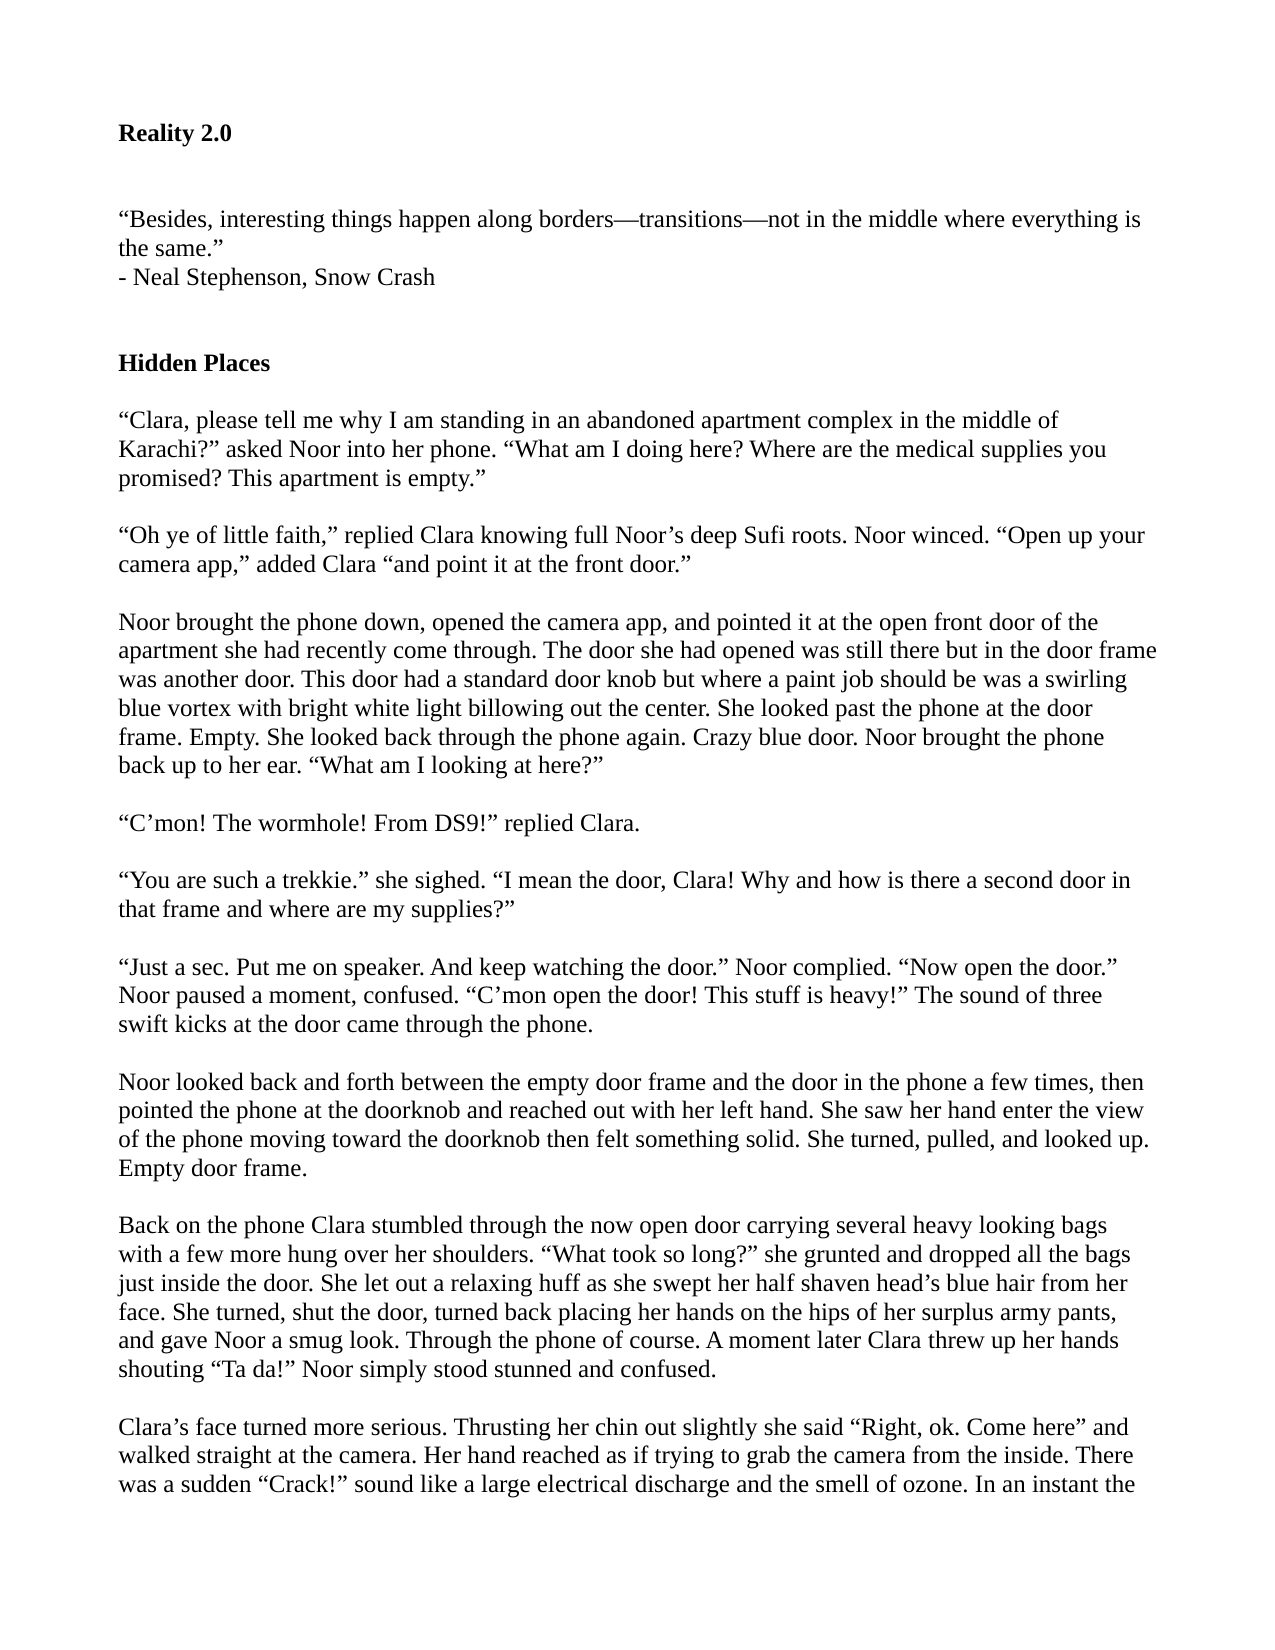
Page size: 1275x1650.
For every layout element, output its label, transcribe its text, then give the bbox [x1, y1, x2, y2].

text - Neal Stephenson, Snow Crash [118, 262, 1157, 291]
text “Oh ye of little faith,” replied Clara knowing full Noor’s deep Sufi roots. Noor winced. “Open up your camera app,” added Clara “and point it at the front door.” [118, 521, 1157, 578]
text “Clara, please tell me why I am standing in an abandoned apartment complex in the middle of Karachi?” asked Noor into her phone. “What am I doing here? Where are the medical supplies you promised? This apartment is empty.” [118, 406, 1157, 492]
text Back on the phone Clara stumbled through the now open door carrying several heavy looking bags with a few more hung over her shoulders. “What took so long?” she grunted and dropped all the bags just inside the door. She let out a relaxing huff as she swept her half shaven head’s blue hair from her face. She turned, shut the door, turned back placing her hands on the hips of her surplus army pants, and gave Noor a smug look. Through the phone of course. A moment later Clara threw up her hands shouting “Ta da!” Noor simply stood stunned and confused. [118, 1211, 1157, 1383]
text “C’mon! The wormhole! From DS9!” replied Clara. [118, 808, 1157, 837]
text “Just a sec. Put me on speaker. And keep watching the door.” Noor complied. “Now open the door.” Noor paused a moment, confused. “C’mon open the door! This stuff is heavy!” The sound of three swift kicks at the door came through the phone. [118, 952, 1157, 1038]
text Noor looked back and forth between the empty door frame and the door in the phone a few times, then pointed the phone at the doorknob and reached out with her left hand. She saw her hand enter the view of the phone moving toward the doorknob then felt something solid. She turned, pulled, and looked up. Empty door frame. [118, 1067, 1157, 1182]
text “Besides, interesting things happen along borders—transitions—not in the middle where everything is the same.” [118, 204, 1157, 262]
text Reality 2.0 [118, 118, 1157, 147]
text Clara’s face turned more serious. Thrusting her chin out slightly she said “Right, ok. Come here” and walked straight at the camera. Her hand reached as if trying to grab the camera from the inside. There was a sudden “Crack!” sound like a large electrical discharge and the smell of ozone. In an instant the [118, 1412, 1157, 1498]
text “You are such a trekkie.” she sighed. “I mean the door, Clara! Why and how is there a second door in that frame and where are my supplies?” [118, 866, 1157, 923]
text Hidden Places [118, 348, 1157, 377]
text Noor brought the phone down, opened the camera app, and pointed it at the open front door of the apartment she had recently come through. The door she had opened was still there but in the door frame was another door. This door had a standard door knob but where a paint job should be was a swirling blue vortex with bright white light billowing out the center. She looked past the phone at the door frame. Empty. She looked back through the phone again. Crazy blue door. Noor brought the phone back up to her ear. “What am I looking at here?” [118, 607, 1157, 779]
